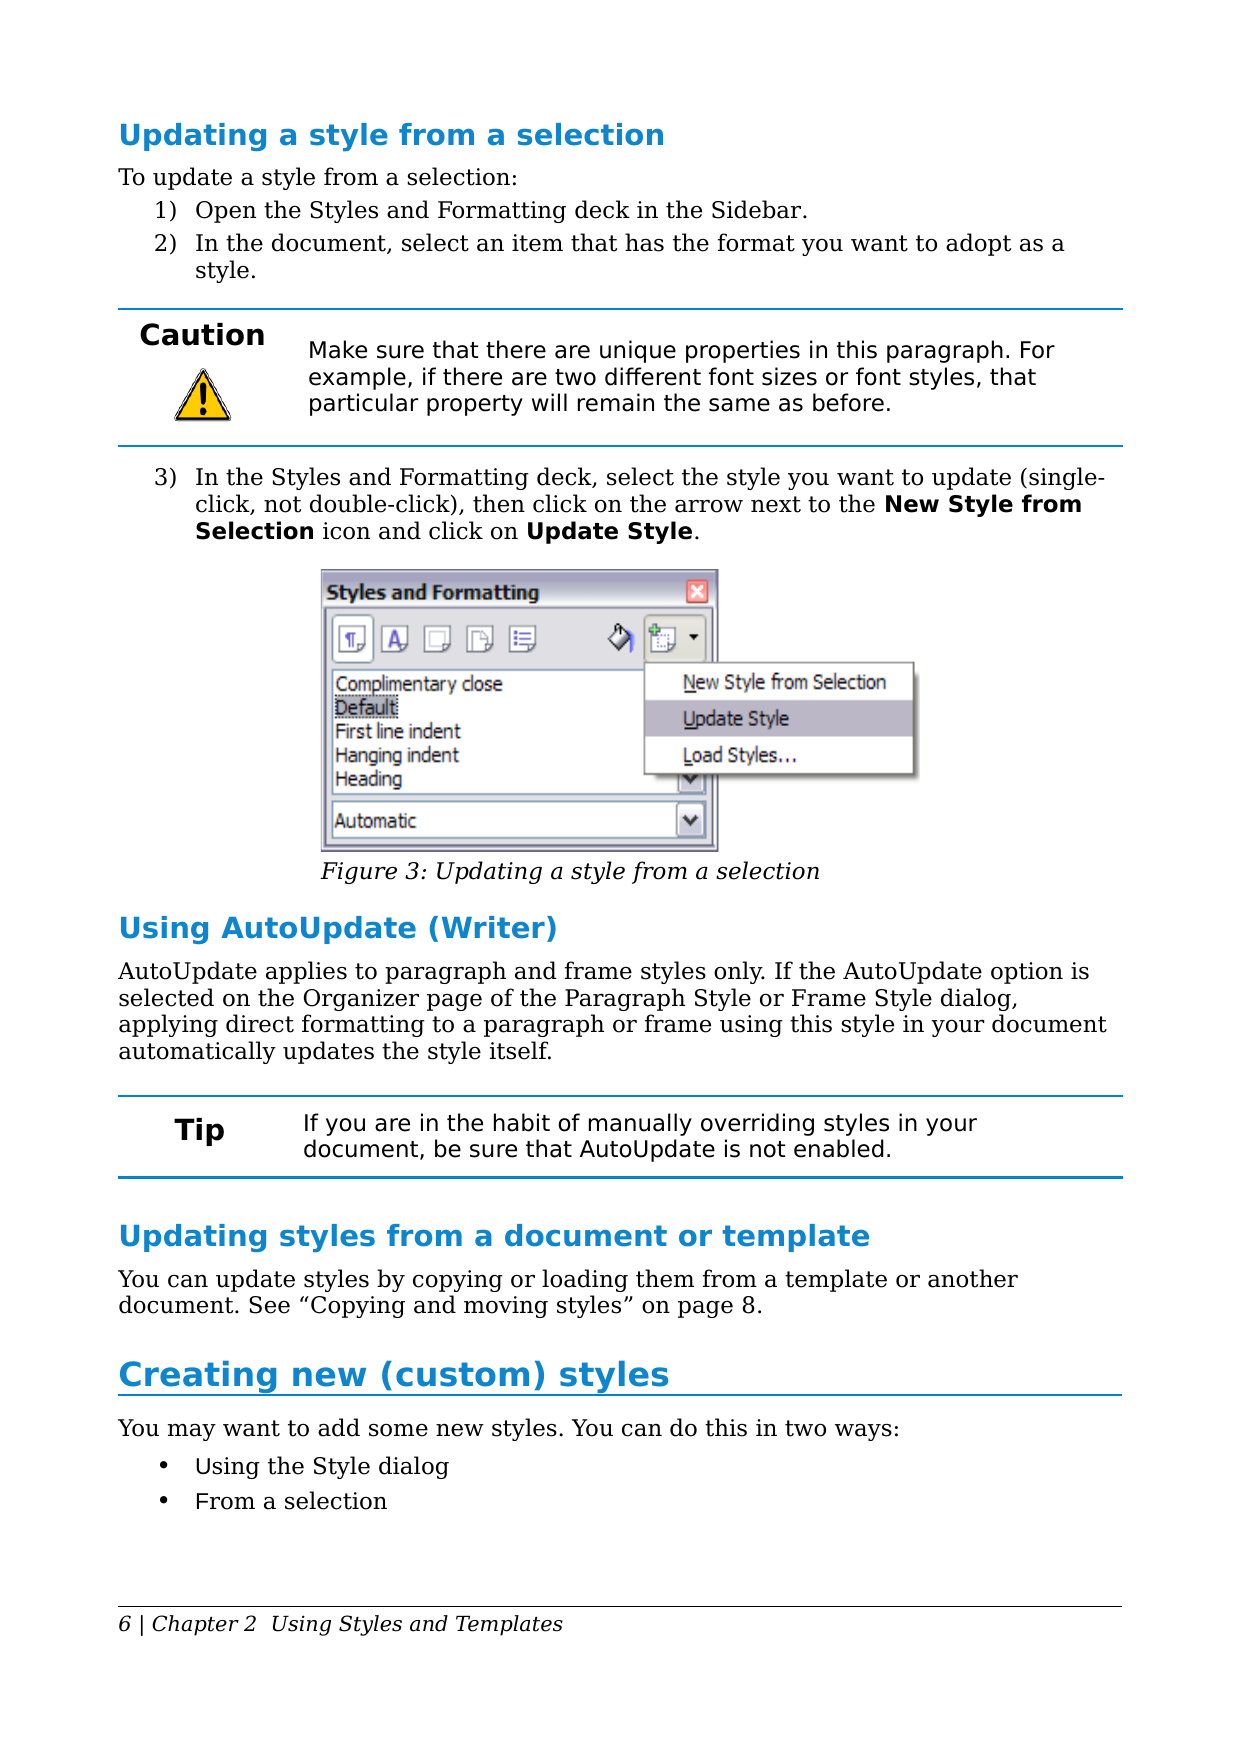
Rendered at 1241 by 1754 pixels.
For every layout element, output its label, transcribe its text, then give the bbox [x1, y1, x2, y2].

list In the document, select an item that has the format you want to adopt as a style. [177, 231, 1122, 284]
subtitle Updating a style from a selection [118, 118, 1122, 152]
text Figure 3: Updating a style from a selection [321, 858, 919, 885]
text AutoUpdate applies to paragraph and frame styles only. If the AutoUpdate option is selected on the Organizer page of the Paragraph Style or Frame Style dialog, applying direct formatting to a paragraph or frame using this style in your document automatically updates the style itself. [118, 958, 1122, 1065]
text You may want to add some new styles. You can do this in two ways: [118, 1415, 1122, 1442]
subtitle Using AutoUpdate (Writer) [118, 912, 1122, 946]
list To update a style from a selection: [118, 164, 1122, 191]
table_header Make sure that there are unique properties in this paragraph. For example, if there are two different font sizes or font styles, that particular property will remain the same as before. [286, 310, 1123, 445]
picture [170, 364, 235, 425]
table_header Tip [118, 1097, 281, 1176]
list In the Styles and Formatting deck, select the style you want to update (single-click, not double-click), then click on the arrow next to the New Style from Selection icon and click on Update Style. [177, 464, 1122, 544]
picture [320, 569, 920, 852]
list Using the Style dialog [156, 1451, 1122, 1480]
list Open the Styles and Formatting deck in the Sidebar. [177, 198, 1122, 224]
table_header If you are in the habit of manually overriding styles in your document, be sure that AutoUpdate is not enabled. [281, 1097, 1122, 1176]
table_header Caution [118, 310, 286, 445]
list From a selection [156, 1486, 1122, 1515]
subtitle Creating new (custom) styles [118, 1356, 1122, 1394]
subtitle Updating styles from a document or template [118, 1220, 1122, 1254]
text You can update styles by copying or loading them from a template or another document. See “Copying and moving styles” on page 8. [118, 1266, 1122, 1319]
